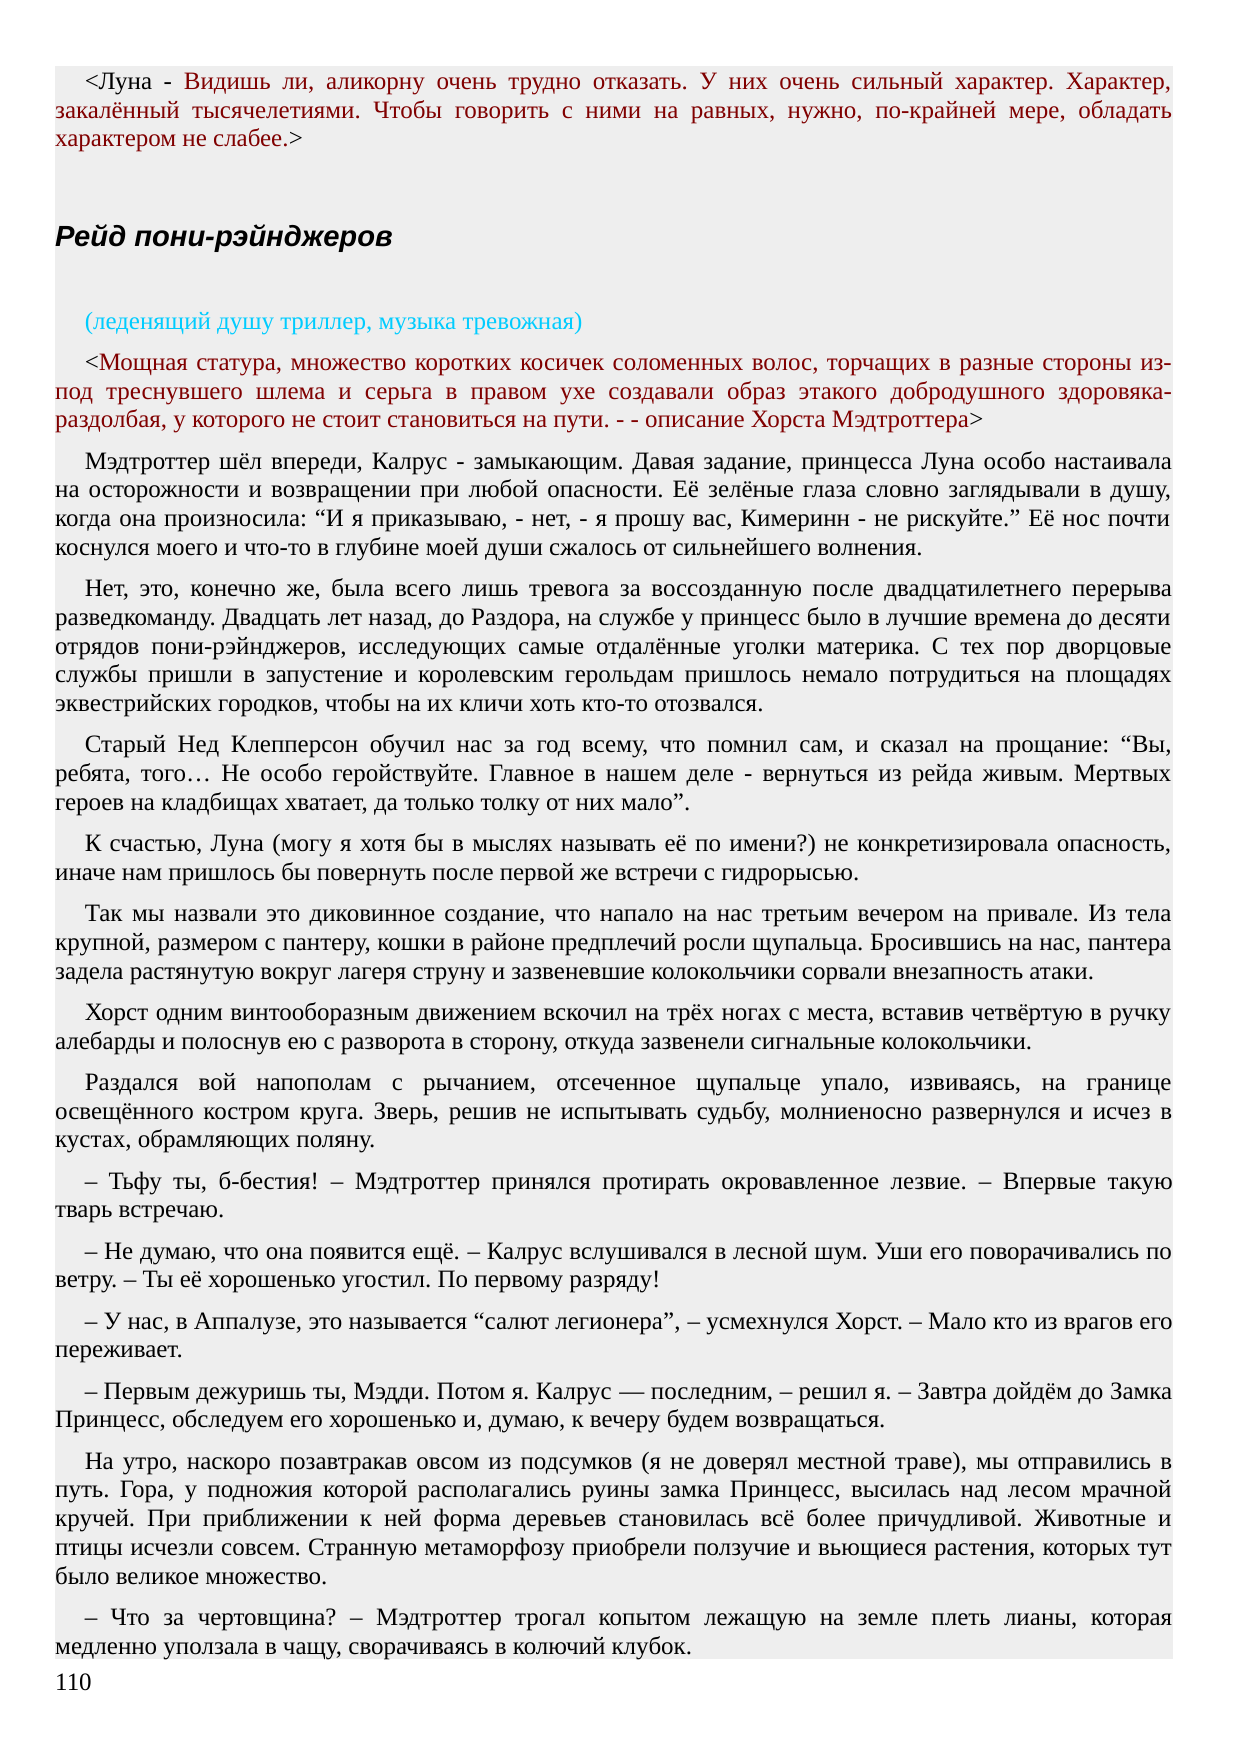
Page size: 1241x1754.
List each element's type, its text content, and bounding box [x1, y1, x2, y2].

text На утро, наскоро позавтракав овсом из подсумков (я не доверял местной траве), мы отправились в путь. Гора, у подножия которой располагались руины замка Принцесс, высилась над лесом мрачной кручей. При приближении к ней форма деревьев становилась всё более причудливой. Животные и птицы исчезли совсем. Странную метаморфозу приобрели ползучие и вьющиеся растения, которых тут было великое множество. [55, 1446, 1173, 1589]
text Так мы назвали это диковинное создание, что напало на нас третьим вечером на привале. Из тела крупной, размером с пантеру, кошки в районе предплечий росли щупальца. Бросившись на нас, пантера задела растянутую вокруг лагеря струну и зазвеневшие колокольчики сорвали внезапность атаки. [55, 898, 1173, 984]
text – Что за чертовщина? – Мэдтроттер трогал копытом лежащую на земле плеть лианы, которая медленно уползала в чащу, сворачиваясь в колючий клубок. [55, 1602, 1173, 1659]
subtitle Рейд пони-рэйнджеров [55, 218, 1173, 252]
text – У нас, в Аппалузе, это называется “салют легионера”, – усмехнулся Хорст. – Мало кто из врагов его переживает. [55, 1306, 1173, 1363]
text Мэдтроттер шёл впереди, Калрус - замыкающим. Давая задание, принцесса Луна особо настаивала на осторожности и возвращении при любой опасности. Её зелёные глаза словно заглядывали в душу, когда она произносила: “И я приказываю, - нет, - я прошу вас, Кимеринн - не рискуйте.” Её нос почти коснулся моего и что-то в глубине моей души сжалось от сильнейшего волнения. [55, 446, 1173, 561]
text – Тьфу ты, б-бестия! – Мэдтроттер принялся протирать окровавленное лезвие. – Впервые такую тварь встречаю. [55, 1166, 1173, 1223]
text К счастью, Луна (могу я хотя бы в мыслях называть её по имени?) не конкретизировала опасность, иначе нам пришлось бы повернуть после первой же встречи с гидрорысью. [55, 828, 1173, 886]
text Старый Нед Клепперсон обучил нас за год всему, что помнил сам, и сказал на прощание: “Вы, ребята, того… Не особо геройствуйте. Главное в нашем деле - вернуться из рейда живым. Мертвых героев на кладбищах хватает, да только толку от них мало”. [55, 729, 1173, 816]
text – Первым дежуришь ты, Мэдди. Потом я. Калрус — последним, – решил я. – Завтра дойдём до Замка Принцесс, обследуем его хорошенько и, думаю, к вечеру будем возвращаться. [55, 1376, 1173, 1433]
text <Мощная статура, множество коротких косичек соломенных волос, торчащих в разные стороны из-под треснувшего шлема и серьга в правом ухе создавали образ этакого добродушного здоровяка-раздолбая, у которого не стоит становиться на пути. - - описание Хорста Мэдтроттера> [55, 347, 1173, 433]
text Нет, это, конечно же, была всего лишь тревога за воссозданную после двадцатилетнего перерыва разведкоманду. Двадцать лет назад, до Раздора, на службе у принцесс было в лучшие времена до десяти отрядов пони-рэйнджеров, исследующих самые отдалённые уголки материка. С тех пор дворцовые службы пришли в запустение и королевским герольдам пришлось немало потрудиться на площадях эквестрийских городков, чтобы на их кличи хоть кто-то отозвался. [55, 573, 1173, 717]
text Хорст одним винтооборазным движением вскочил на трёх ногах с места, вставив четвёртую в ручку алебарды и полоснув ею с разворота в сторону, откуда зазвенели сигнальные колокольчики. [55, 997, 1173, 1054]
text <Луна - Видишь ли, аликорну очень трудно отказать. У них очень сильный характер. Характер, закалённый тысячелетиями. Чтобы говорить с ними на равных, нужно, по-крайней мере, обладать характером не слабее.> [55, 66, 1173, 152]
text Раздался вой напополам с рычанием, отсеченное щупальце упало, извиваясь, на границе освещённого костром круга. Зверь, решив не испытывать судьбу, молниеносно развернулся и исчез в кустах, обрамляющих поляну. [55, 1067, 1173, 1153]
text (леденящий душу триллер, музыка тревожная) [55, 306, 1173, 334]
text – Не думаю, что она появится ещё. – Калрус вслушивался в лесной шум. Уши его поворачивались по ветру. – Ты её хорошенько угостил. По первому разряду! [55, 1236, 1173, 1293]
